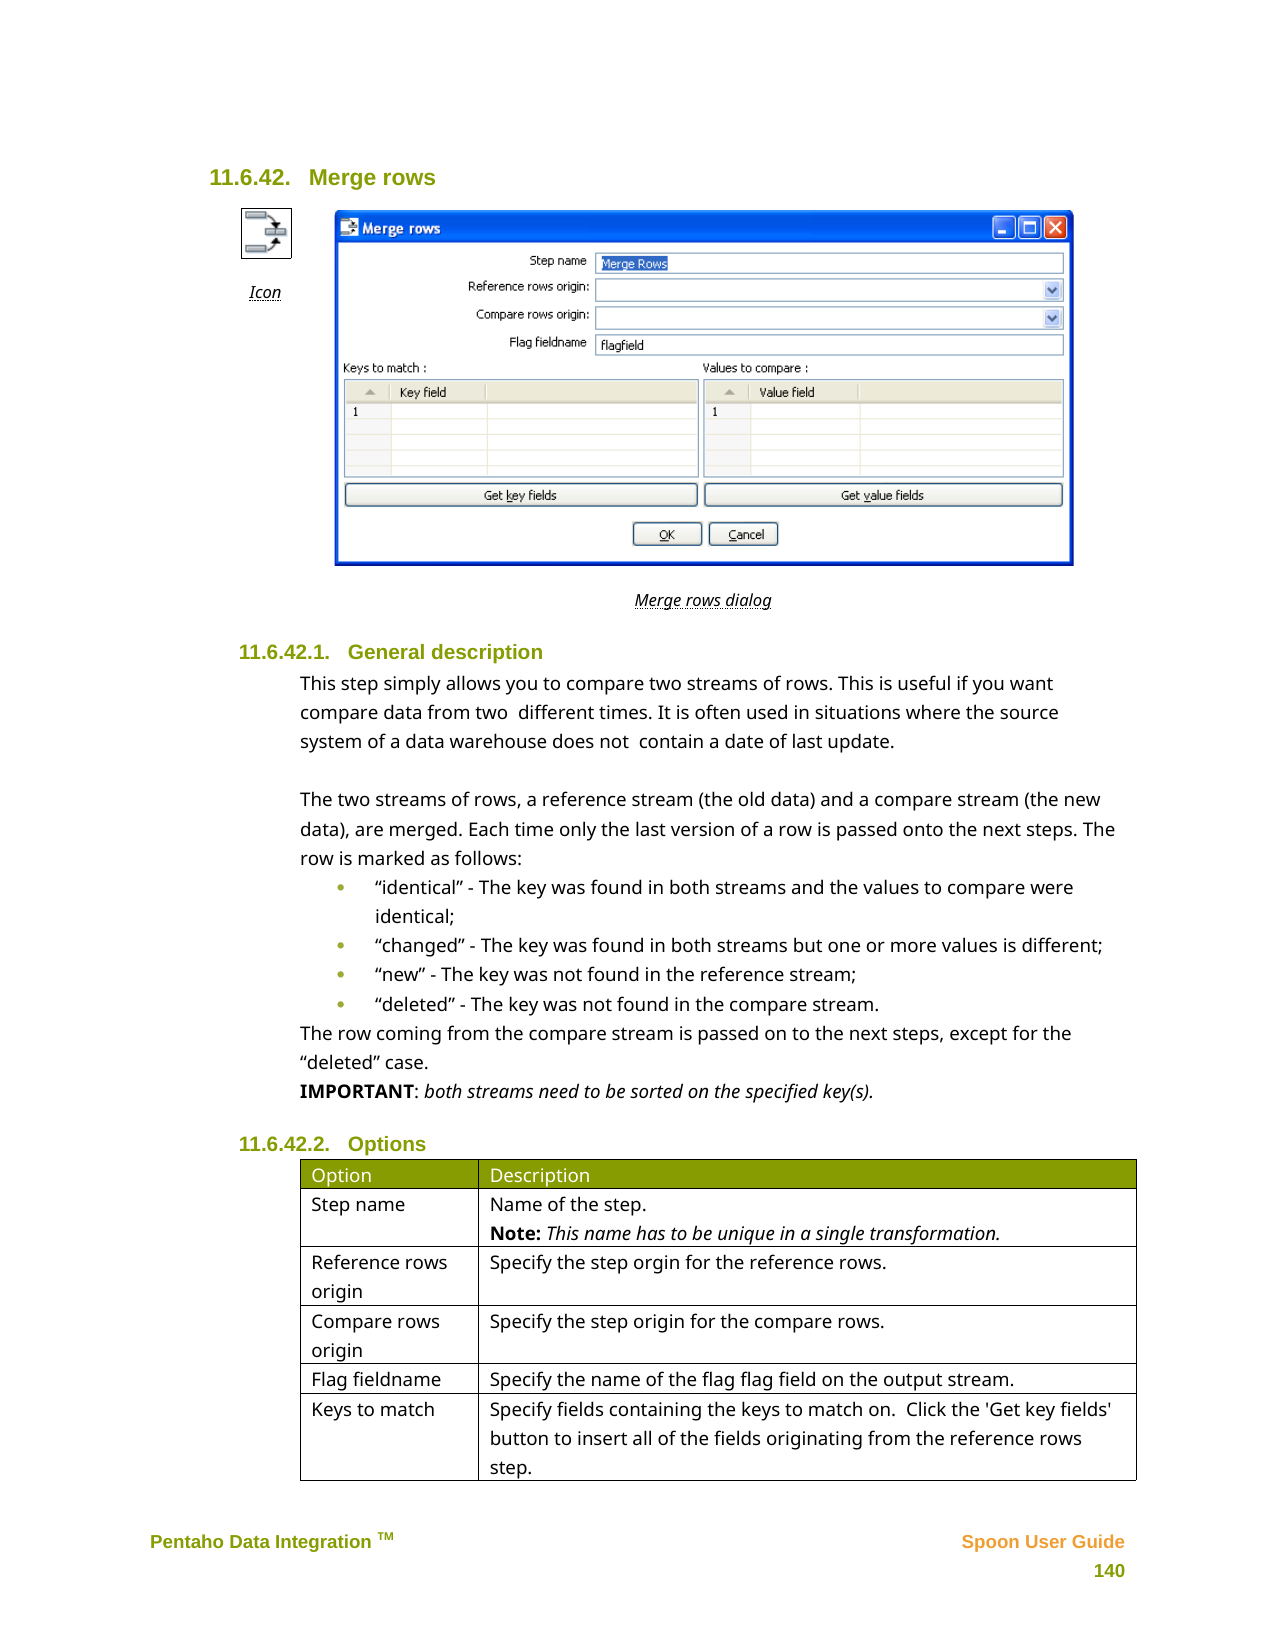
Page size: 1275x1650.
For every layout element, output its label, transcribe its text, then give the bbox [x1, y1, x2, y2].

text Icon [240, 280, 292, 303]
table_cell Specify fields containing the keys to match on. Click the 'Get key fields' button to insert all of the fields originating from the reference rows step. [479, 1394, 1136, 1480]
table_cell Specify the step orgin for the reference rows. [479, 1247, 1136, 1305]
subtitle Options [239, 1123, 1125, 1158]
picture [244, 210, 288, 255]
list “new” - The key was not found in the reference stream; [337, 958, 1125, 988]
text IMPORTANT: both streams need to be sorted on the specified key(s). [300, 1075, 1125, 1104]
text The row coming from the compare stream is passed on to the next steps, except for the “deleted” case. [300, 1017, 1125, 1075]
table_header Option [301, 1160, 478, 1188]
table_cell Specify the step origin for the compare rows. [479, 1306, 1136, 1363]
picture [334, 210, 1074, 566]
subtitle General description [239, 631, 1125, 666]
table_cell Flag fieldname [301, 1364, 478, 1392]
subtitle Merge rows [209, 157, 1125, 192]
table_cell Specify the name of the flag flag field on the output stream. [479, 1364, 1136, 1392]
table_header Description [479, 1160, 1136, 1188]
table_cell Keys to match [301, 1394, 478, 1480]
table_cell Step name [301, 1189, 478, 1246]
list “identical” - The key was found in both streams and the values to compare were identical; [337, 871, 1125, 929]
text Merge rows dialog [334, 588, 1074, 611]
text The two streams of rows, a reference stream (the old data) and a compare stream (the new data), are merged. Each time only the last version of a row is passed onto the next steps. The row is marked as follows: [300, 783, 1125, 871]
text This step simply allows you to compare two streams of rows. This is useful if you want compare data from two different times. It is often used in situations where the source system of a data warehouse does not contain a date of last update. [300, 667, 1125, 754]
list “deleted” - The key was not found in the compare stream. [337, 988, 1125, 1017]
list “changed” - The key was found in both streams but one or more values is different; [337, 929, 1125, 958]
table_cell Compare rows origin [301, 1306, 478, 1363]
table_cell Name of the step. Note: This name has to be unique in a single transformation. [479, 1189, 1136, 1246]
table_cell Reference rows origin [301, 1247, 478, 1305]
